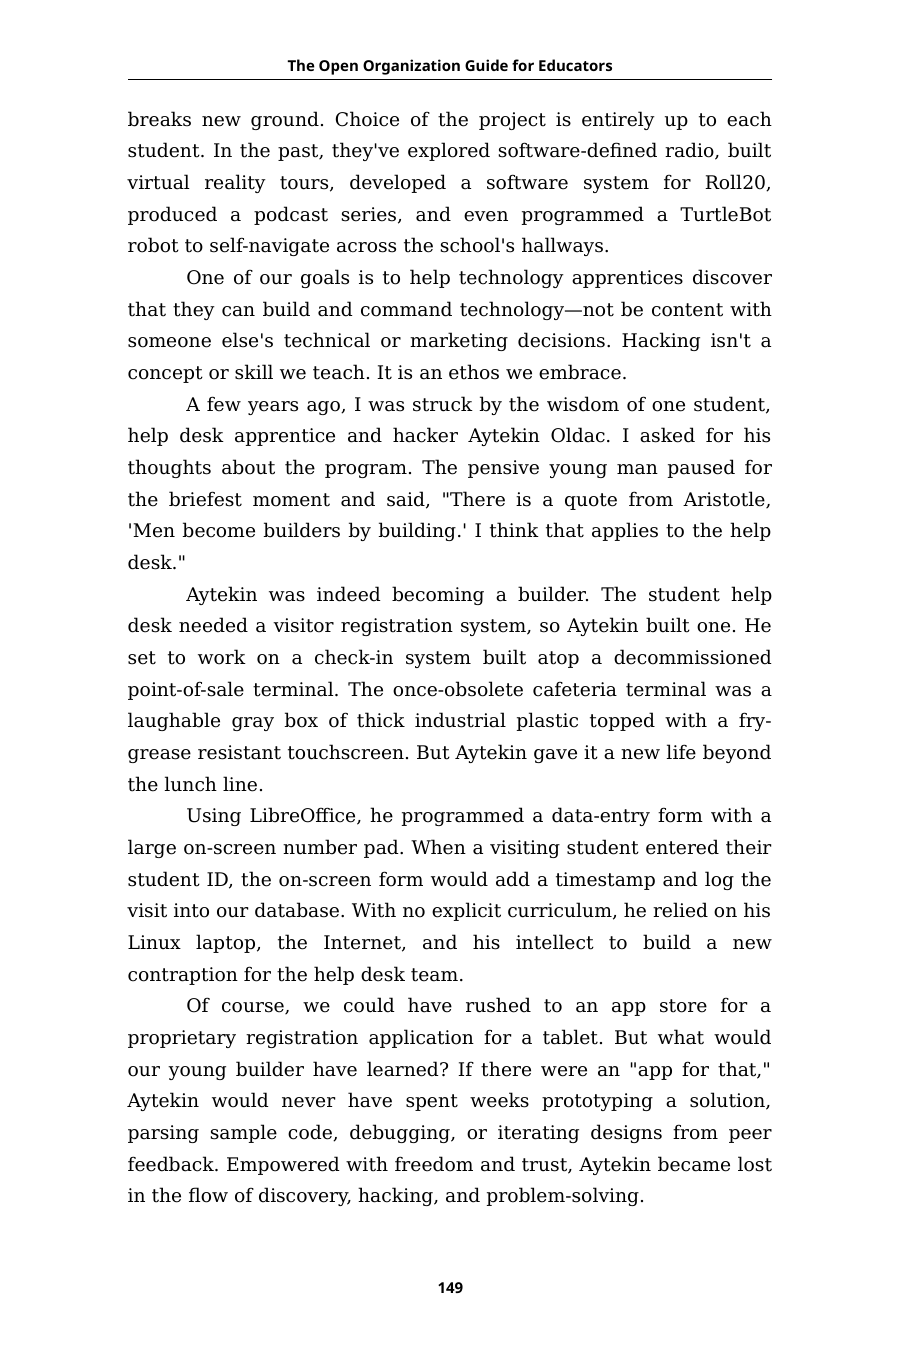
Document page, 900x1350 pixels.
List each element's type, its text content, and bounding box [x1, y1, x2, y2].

text Using LibreOffice, he programmed a data-entry form with a large on-screen number pad. When a visiting student entered their student ID, the on-screen form would add a timestamp and log the visit into our database. With no explicit curriculum, he relied on his Linux laptop, the Internet, and his intellect to build a new contraption for the help desk team. [127, 805, 772, 986]
text breaks new ground. Choice of the project is entirely up to each student. In the past, they've explored software-defined radio, built virtual reality tours, developed a software system for Roll20, produced a podcast series, and even programmed a TurtleBot robot to self-navigate across the school's hallways. [127, 109, 772, 257]
text Aytekin was indeed becoming a builder. The student help desk needed a visitor registration system, so Aytekin built one. He set to work on a check-in system built atop a decommissioned point-of-sale terminal. The once-obsolete cafeteria terminal was a laughable gray box of thick industrial plastic topped with a fry-grease resistant touchscreen. But Aytekin gave it a new life beyond the lunch line. [127, 584, 772, 796]
text One of our goals is to help technology apprentices discover that they can build and command technology—not be content with someone else's technical or marketing decisions. Hacking isn't a concept or skill we teach. It is an ethos we embrace. [127, 267, 772, 384]
text Of course, we could have rushed to an app store for a proprietary registration application for a tablet. But what would our young builder have learned? If there were an "app for that," Aytekin would never have spent weeks prototyping a solution, parsing sample code, debugging, or iterating designs from peer feedback. Empowered with freedom and trust, Aytekin became lost in the flow of discovery, hacking, and problem-solving. [127, 995, 772, 1207]
text A few years ago, I was struck by the wisdom of one student, help desk apprentice and hacker Aytekin Oldac. I asked for his thoughts about the program. The pensive young man paused for the briefest moment and said, "There is a quote from Aristotle, 'Men become builders by building.' I think that applies to the help desk." [127, 394, 772, 574]
